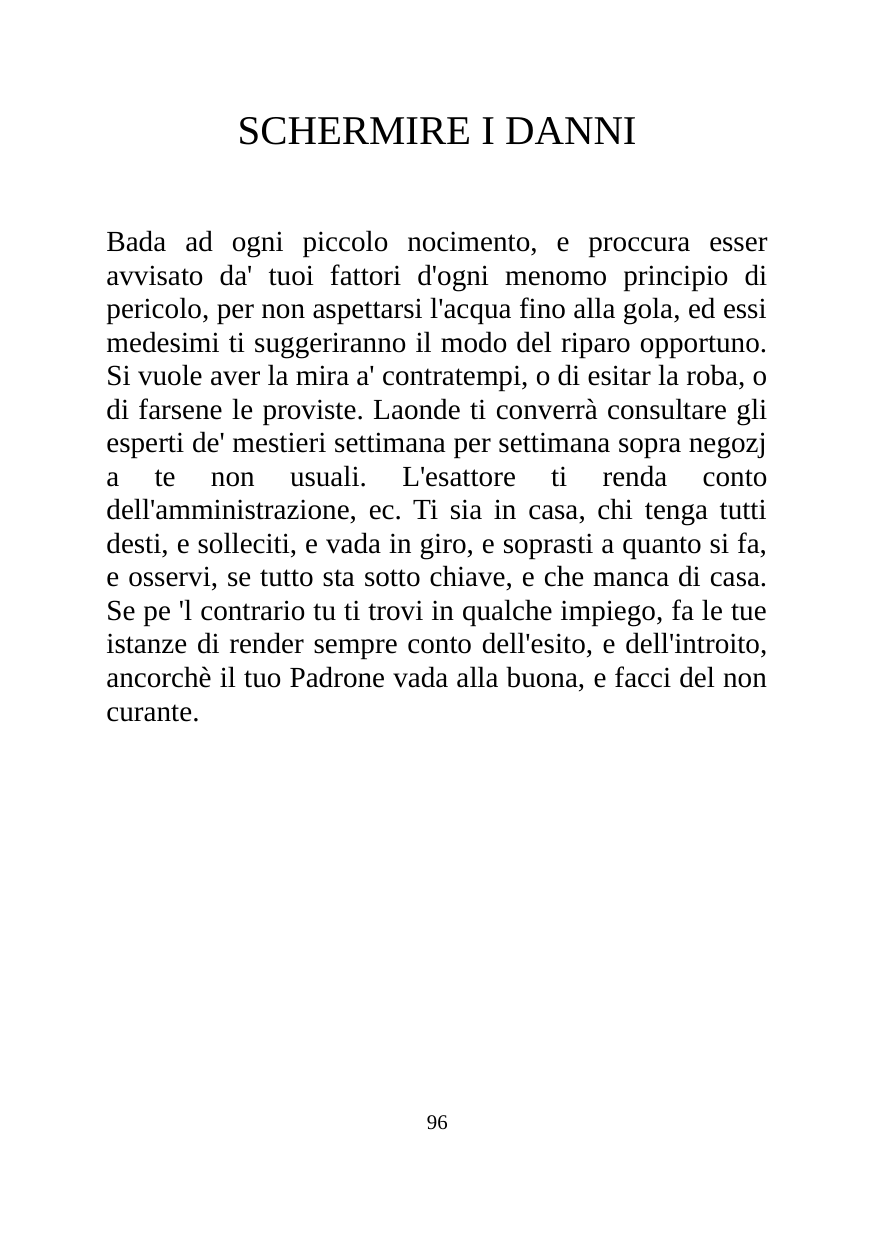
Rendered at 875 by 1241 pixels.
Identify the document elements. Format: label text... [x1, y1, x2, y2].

text Bada ad ogni piccolo nocimento, e proccura esser avvisato da' tuoi fattori d'ogni menomo principio di pericolo, per non aspettarsi l'acqua fino alla gola, ed essi medesimi ti suggeriranno il modo del riparo opportuno. Si vuole aver la mira a' contratempi, o di esitar la roba, o di farsene le proviste. Laonde ti converrà consultare gli esperti de' mestieri settimana per settimana sopra negozj a te non usuali. L'esattore ti renda conto dell'amministrazione, ec. Ti sia in casa, chi tenga tutti desti, e solleciti, e vada in giro, e soprasti a quanto si fa, e osservi, se tutto sta sotto chiave, e che manca di casa. Se pe 'l contrario tu ti trovi in qualche impiego, fa le tue istanze di render sempre conto dell'esito, e dell'introito, ancorchè il tuo Padrone vada alla buona, e facci del non curante. [106, 224, 768, 727]
subtitle SCHERMIRE I DANNI [106, 106, 768, 153]
